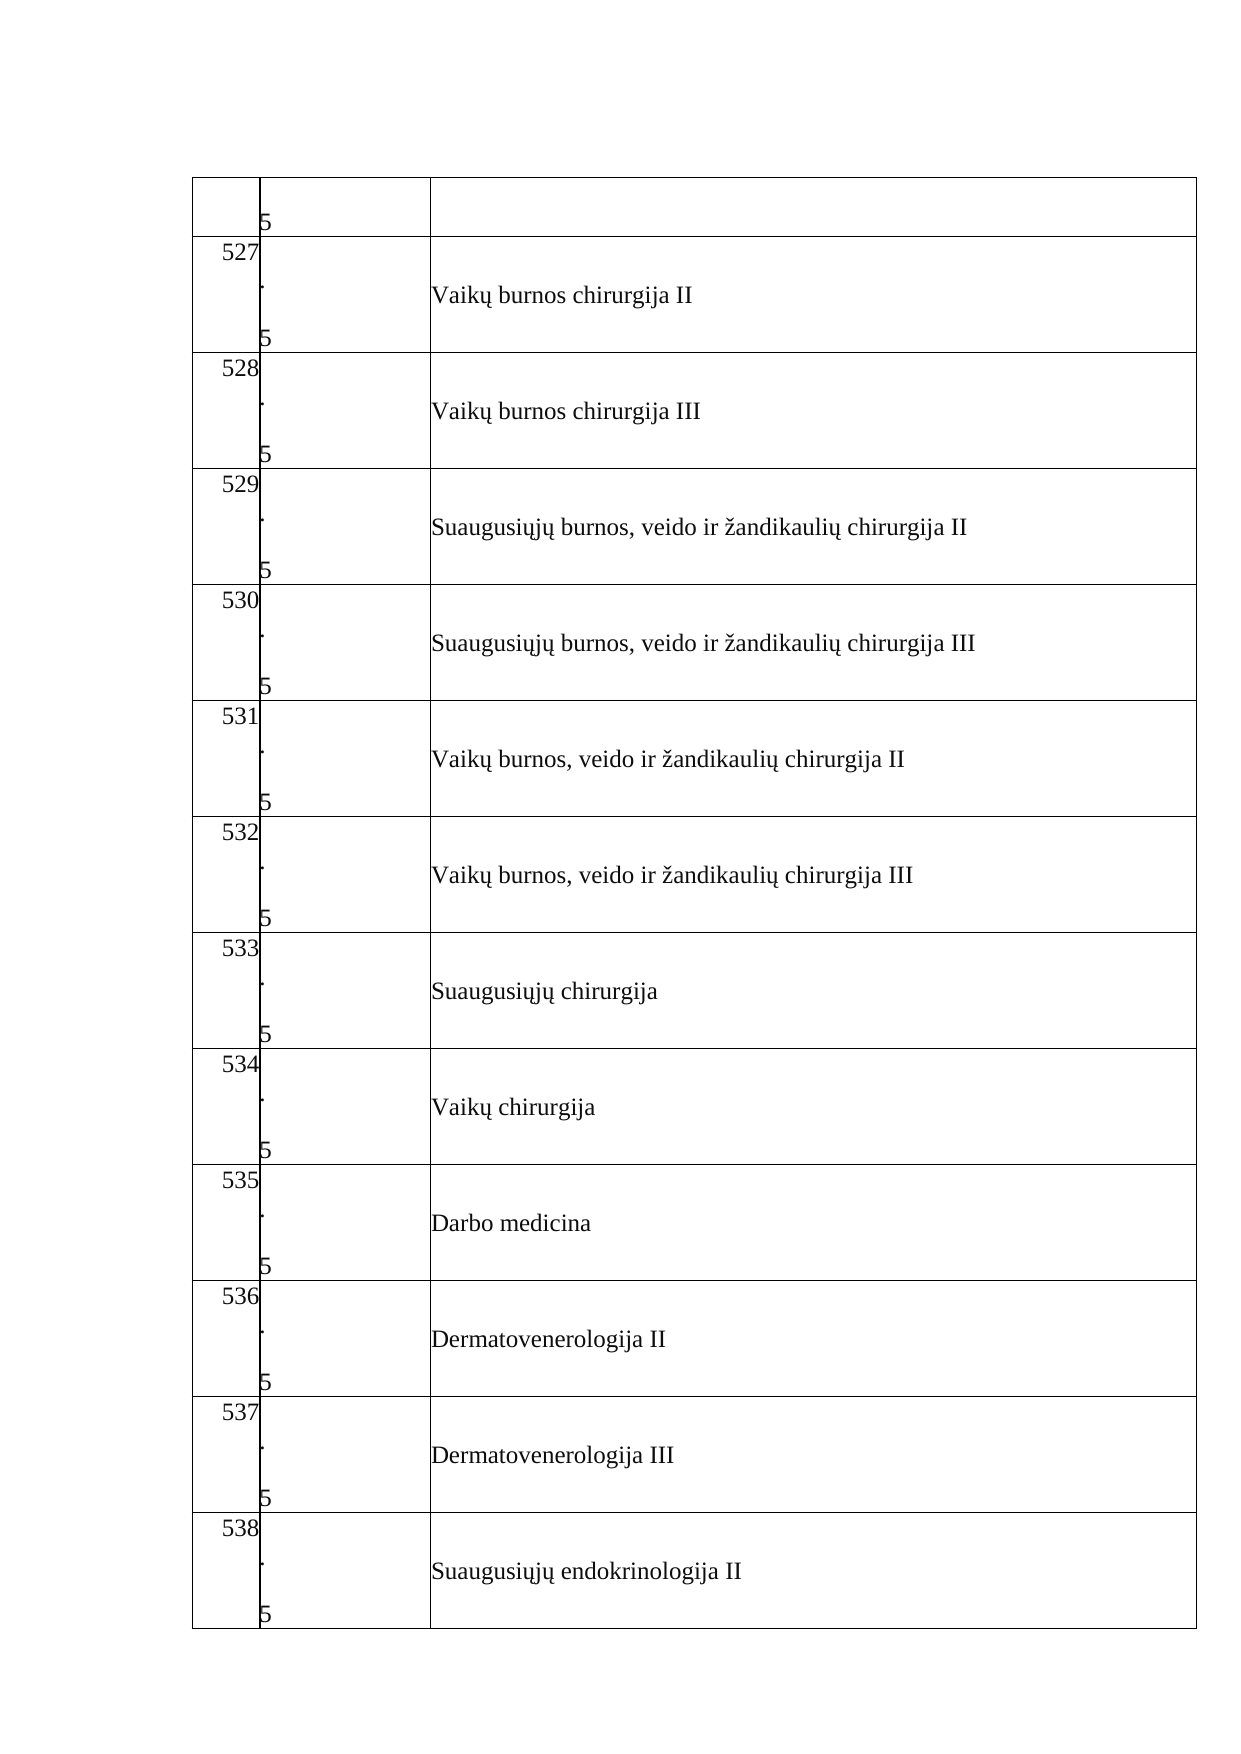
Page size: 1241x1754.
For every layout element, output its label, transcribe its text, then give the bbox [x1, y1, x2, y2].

table_cell [261, 337, 268, 345]
table_cell 527. 5 [193, 237, 259, 352]
table_cell [261, 585, 430, 700]
table_cell Suaugusiųjų burnos, veido ir žandikaulių chirurgija II [431, 469, 1196, 584]
table_cell Vaikų chirurgija [431, 1049, 1196, 1164]
table_cell [261, 1497, 268, 1505]
table_cell 538. 5 [193, 1513, 259, 1628]
table_cell Dermatovenerologija III [431, 1397, 1196, 1512]
table_cell 529. 5 [193, 469, 259, 584]
table_cell [261, 353, 430, 468]
table_cell [261, 1165, 430, 1280]
table_cell Vaikų burnos, veido ir žandikaulių chirurgija III [431, 817, 1196, 932]
table_cell Suaugusiųjų endokrinologija II [431, 1513, 1196, 1628]
table_cell [261, 933, 430, 1048]
table_cell [261, 685, 268, 693]
table_cell 531. 5 [193, 701, 259, 816]
table_cell 528. 5 [193, 353, 259, 468]
table_cell [261, 1613, 268, 1621]
table_cell [261, 1513, 430, 1628]
table_cell [261, 1033, 268, 1041]
table_cell Vaikų burnos, veido ir žandikaulių chirurgija II [431, 701, 1196, 816]
table_cell Vaikų burnos chirurgija II [431, 237, 1196, 352]
table_cell Suaugusiųjų chirurgija [431, 933, 1196, 1048]
table_cell 535. 5 [193, 1165, 259, 1280]
table_cell [261, 917, 268, 925]
table_cell [261, 1397, 430, 1512]
table_cell [261, 1381, 268, 1389]
table_cell 534. 5 [193, 1049, 259, 1164]
table_cell Suaugusiųjų burnos, veido ir žandikaulių chirurgija III [431, 585, 1196, 700]
table_cell Darbo medicina [431, 1165, 1196, 1280]
table_cell Dermatovenerologija II [431, 1281, 1196, 1396]
table_cell [261, 469, 430, 584]
table_cell [261, 453, 268, 461]
table_cell [261, 1049, 430, 1164]
table_cell [261, 221, 268, 229]
table_cell [261, 178, 430, 236]
table_cell [261, 237, 430, 352]
table_cell 526. 5 [193, 178, 259, 236]
table_cell 533. 5 [193, 933, 259, 1048]
table_cell [261, 801, 268, 809]
table_cell Vaikų burnos chirurgija III [431, 353, 1196, 468]
table_cell [261, 569, 268, 577]
table_cell [431, 178, 1196, 236]
table_cell 536. 5 [193, 1281, 259, 1396]
table_cell [261, 817, 430, 932]
table_cell [261, 1149, 268, 1157]
table_cell 530. 5 [193, 585, 259, 700]
table_cell 532. 5 [193, 817, 259, 932]
table_cell [261, 1265, 268, 1273]
table_cell 537. 5 [193, 1397, 259, 1512]
table_cell [261, 1281, 430, 1396]
table_cell [261, 701, 430, 816]
